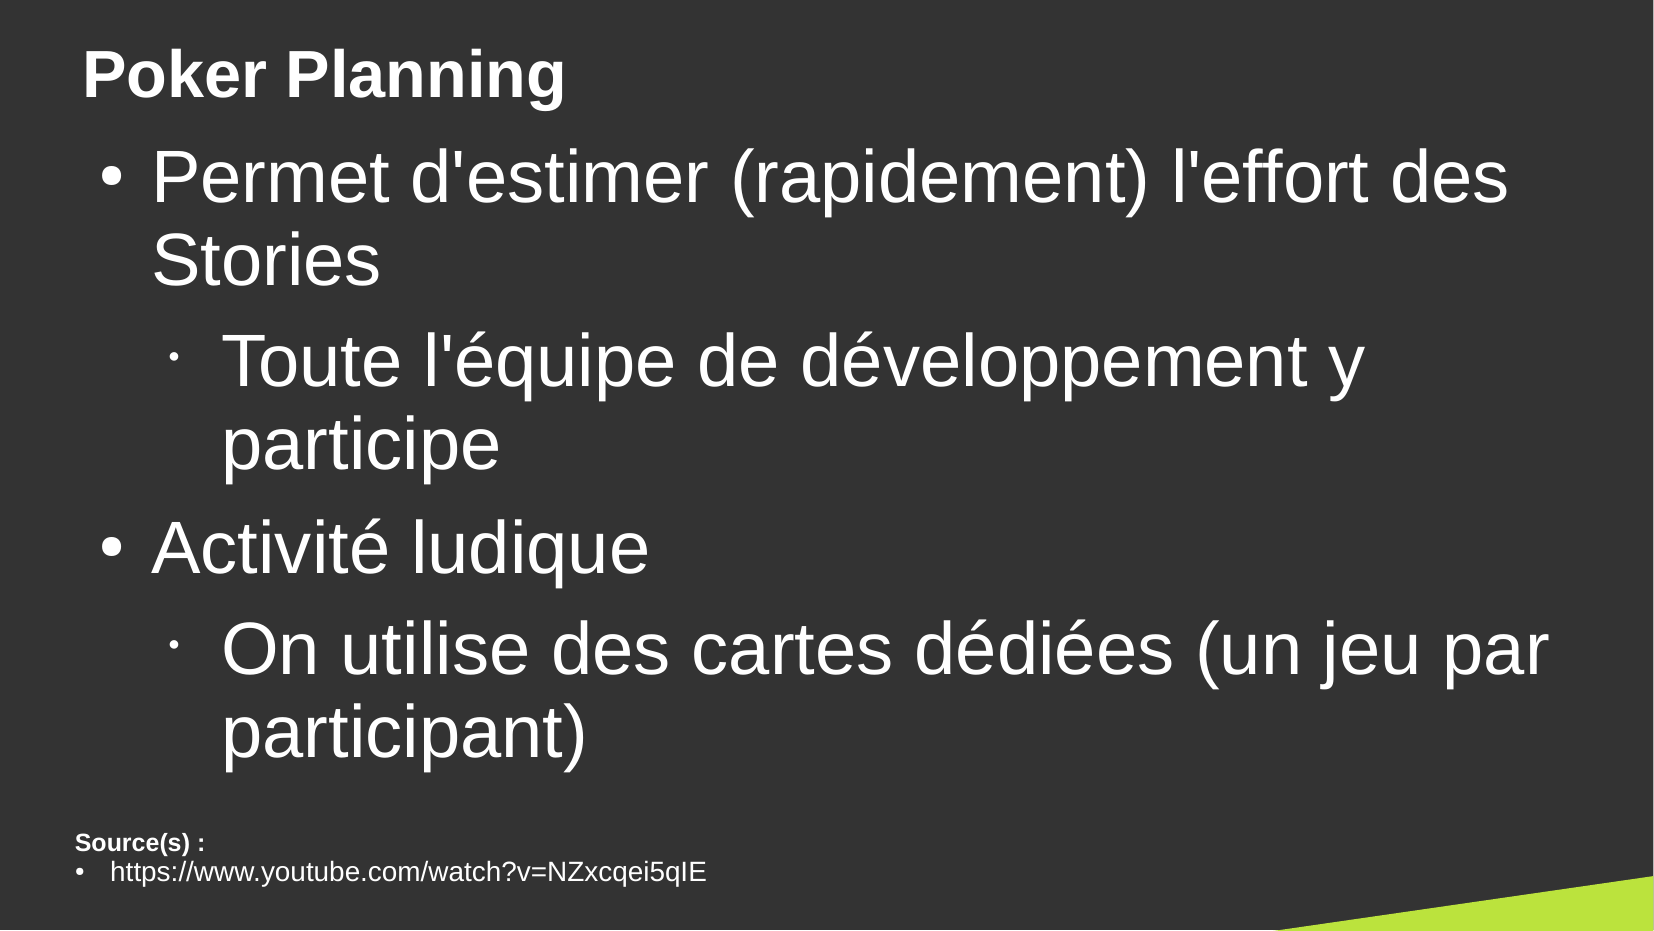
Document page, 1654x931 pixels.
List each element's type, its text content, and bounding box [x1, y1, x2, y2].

list Permet d'estimer (rapidement) l'effort des Stories Toute l'équipe de développement y participe Activité ludique On utilise des cartes dédiées (un jeu par participant) [80, 135, 1620, 777]
text_box [1273, 876, 1654, 931]
title Poker Planning [82, 37, 1571, 122]
text_box Source(s) : https://www.youtube.com/watch?v=NZxcqei5qIE [60, 821, 1546, 921]
